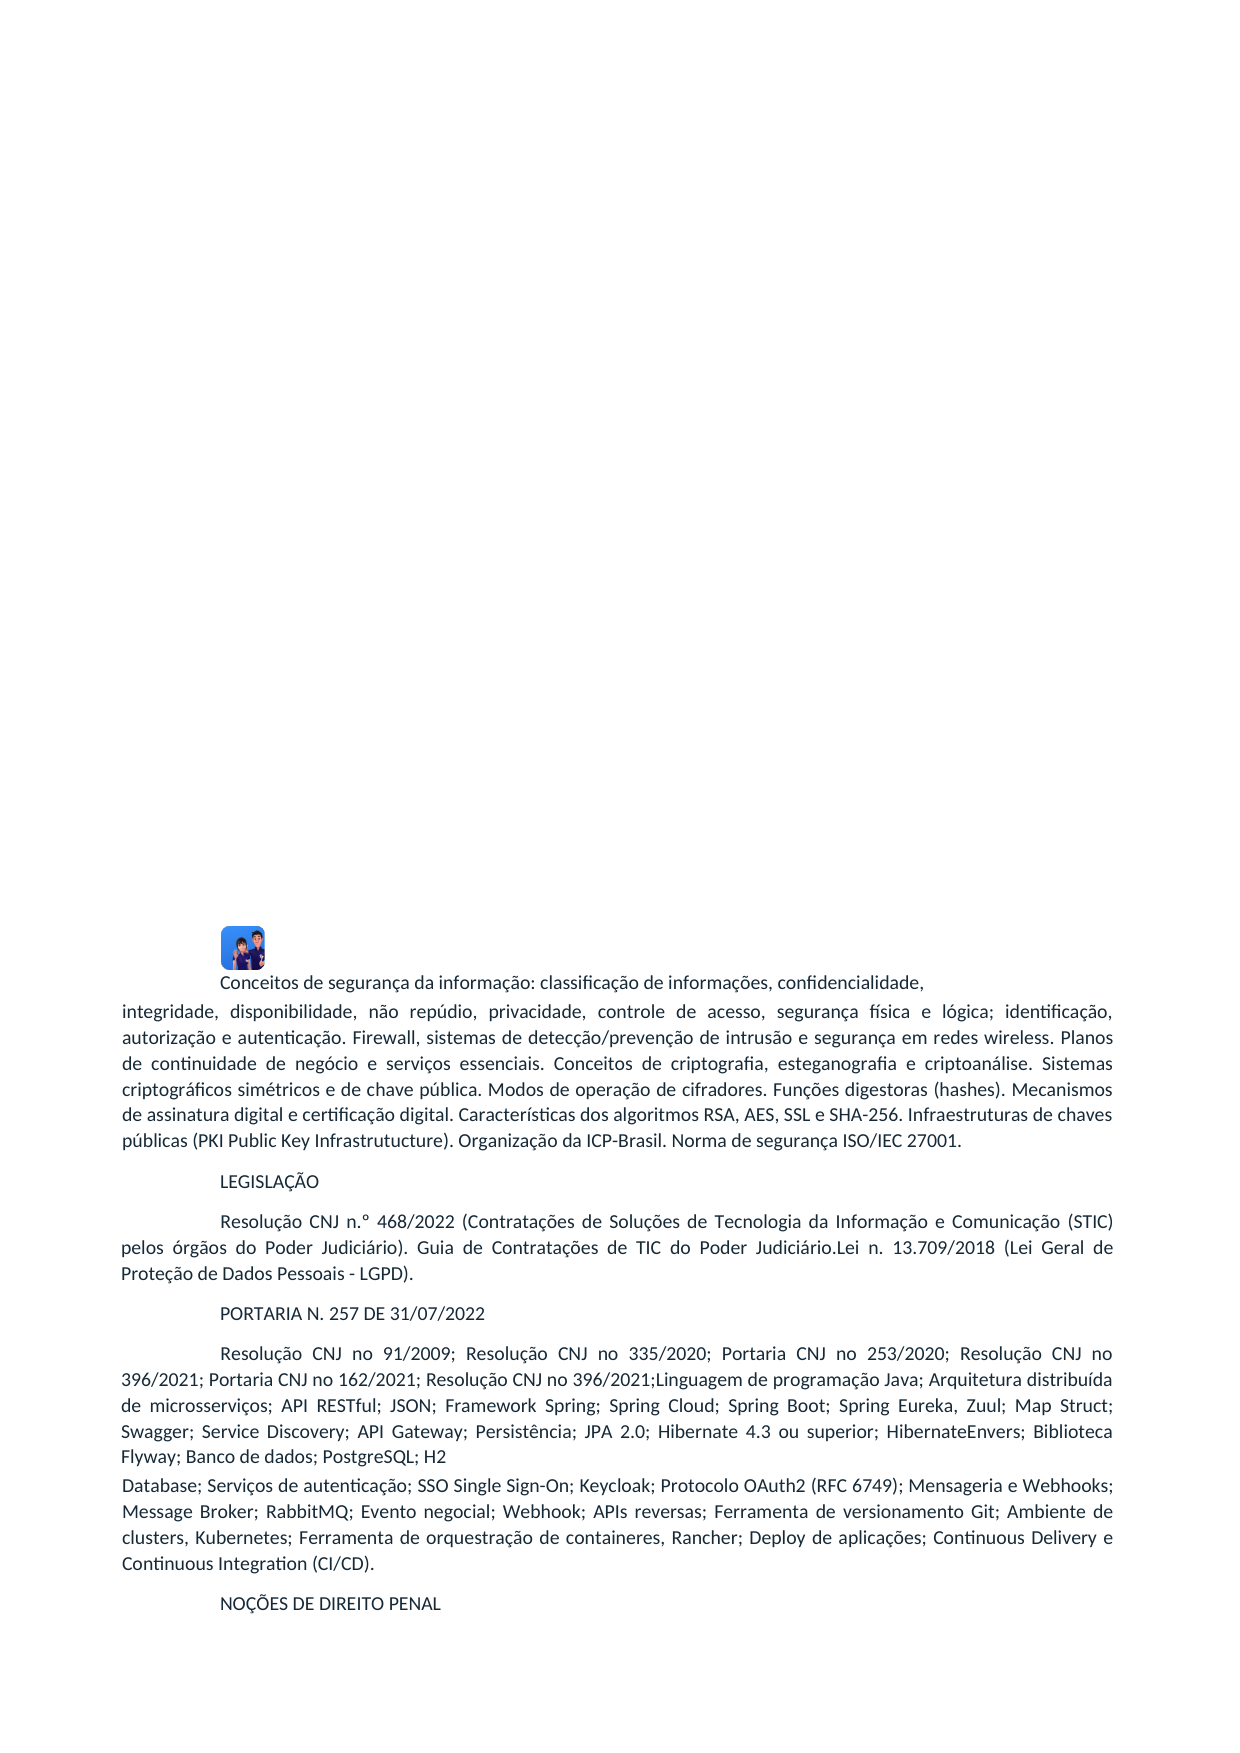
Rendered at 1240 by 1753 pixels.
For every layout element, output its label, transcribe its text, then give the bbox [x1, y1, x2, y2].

text LEGISLAÇÃO [220, 1169, 1115, 1193]
text PORTARIA N. 257 DE 31/07/2022 [220, 1301, 1115, 1325]
text integridade, disponibilidade, não repúdio, privacidade, controle de acesso, segurança física e lógica; identificação, autorização e autenticação. Firewall, sistemas de detecção/prevenção de intrusão e segurança em redes wireless. Planos de continuidade de negócio e serviços essenciais. Conceitos de criptografia, esteganografia e criptoanálise. Sistemas criptográficos simétricos e de chave pública. Modos de operação de cifradores. Funções digestoras (hashes). Mecanismos de assinatura digital e certificação digital. Características dos algoritmos RSA, AES, SSL e SHA-256. Infraestruturas de chaves públicas (PKI Public Key Infrastrutucture). Organização da ICP-Brasil. Norma de segurança ISO/IEC 27001. [122, 999, 1115, 1153]
text NOÇÕES DE DIREITO PENAL [220, 1591, 1115, 1615]
text Resolução CNJ no 91/2009; Resolução CNJ no 335/2020; Portaria CNJ no 253/2020; Resolução CNJ no 396/2021; Portaria CNJ no 162/2021; Resolução CNJ no 396/2021;Linguagem de programação Java; Arquitetura distribuída de microsserviços; API RESTful; JSON; Framework Spring; Spring Cloud; Spring Boot; Spring Eureka, Zuul; Map Struct; Swagger; Service Discovery; API Gateway; Persistência; JPA 2.0; Hibernate 4.3 ou superior; HibernateEnvers; Biblioteca Flyway; Banco de dados; PostgreSQL; H2 [121, 1341, 1115, 1469]
text Database; Serviços de autenticação; SSO Single Sign-On; Keycloak; Protocolo OAuth2 (RFC 6749); Mensageria e Webhooks; Message Broker; RabbitMQ; Evento negocial; Webhook; APIs reversas; Ferramenta de versionamento Git; Ambiente de clusters, Kubernetes; Ferramenta de orquestração de containeres, Rancher; Deploy de aplicações; Continuous Delivery e Continuous Integration (CI/CD). [122, 1473, 1115, 1575]
text Conceitos de segurança da informação: classificação de informações, confidencialidade, [220, 970, 1115, 994]
text Resolução CNJ n.º 468/2022 (Contratações de Soluções de Tecnologia da Informação e Comunicação (STIC) pelos órgãos do Poder Judiciário). Guia de Contratações de TIC do Poder Judiciário.Lei n. 13.709/2018 (Lei Geral de Proteção de Dados Pessoais - LGPD). [121, 1209, 1115, 1285]
